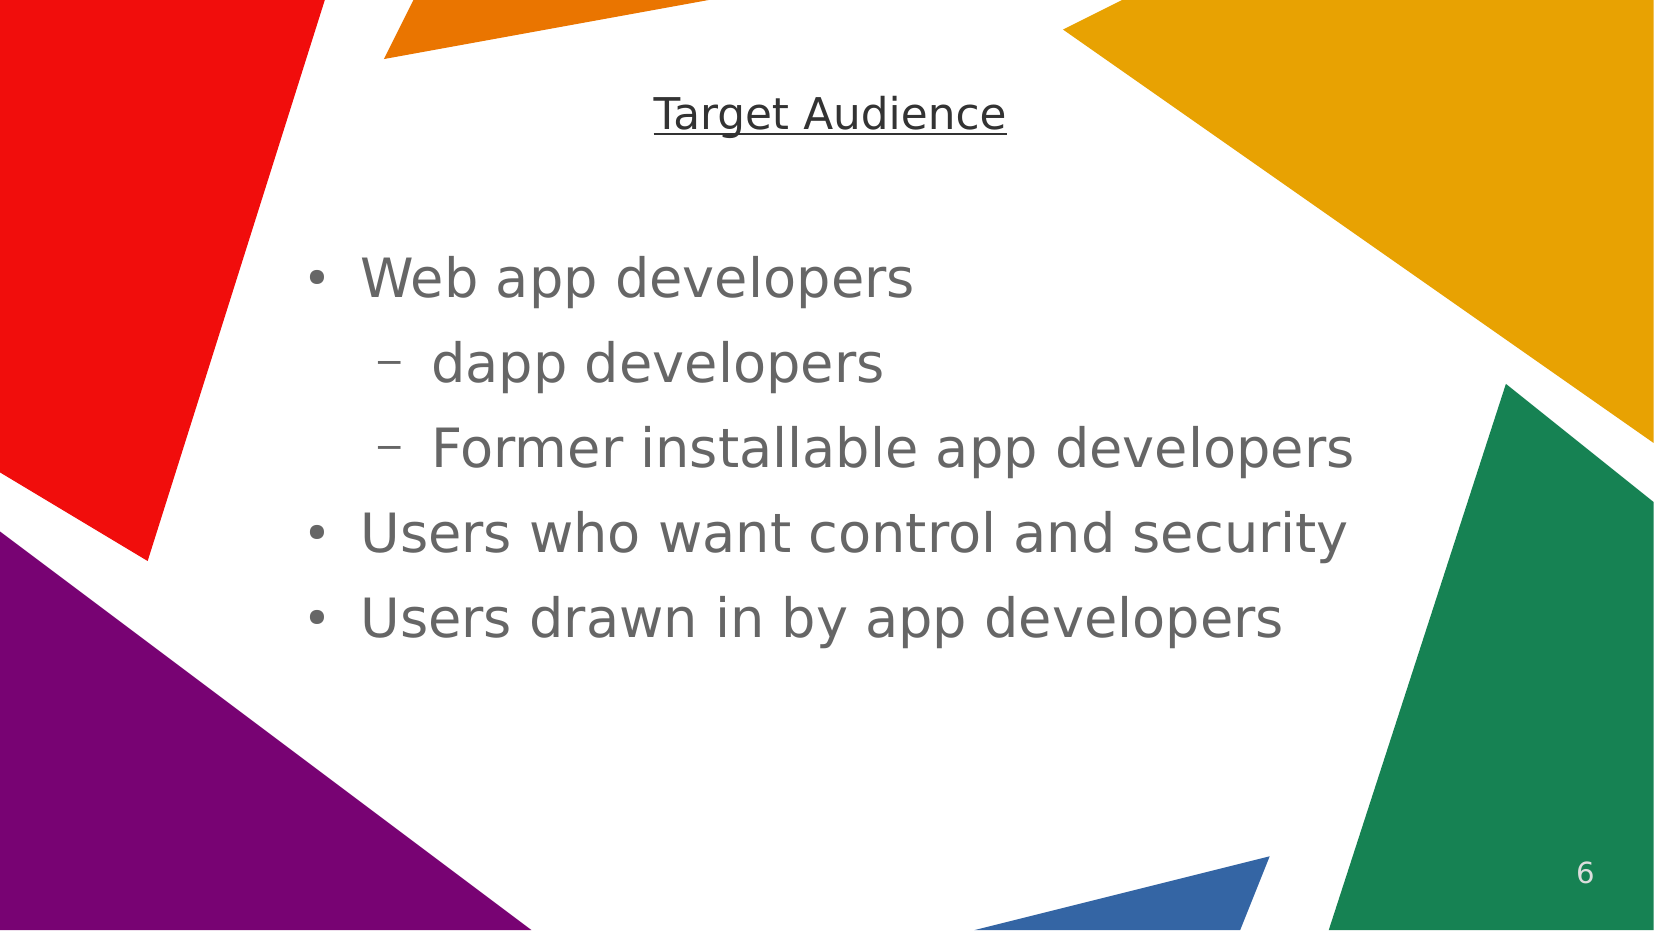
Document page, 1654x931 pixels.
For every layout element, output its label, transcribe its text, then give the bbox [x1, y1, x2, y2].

list Web app developers dapp developers Former installable app developers Users who want control and security Users drawn in by app developers [289, 247, 1372, 709]
title Target Audience [289, 37, 1372, 193]
